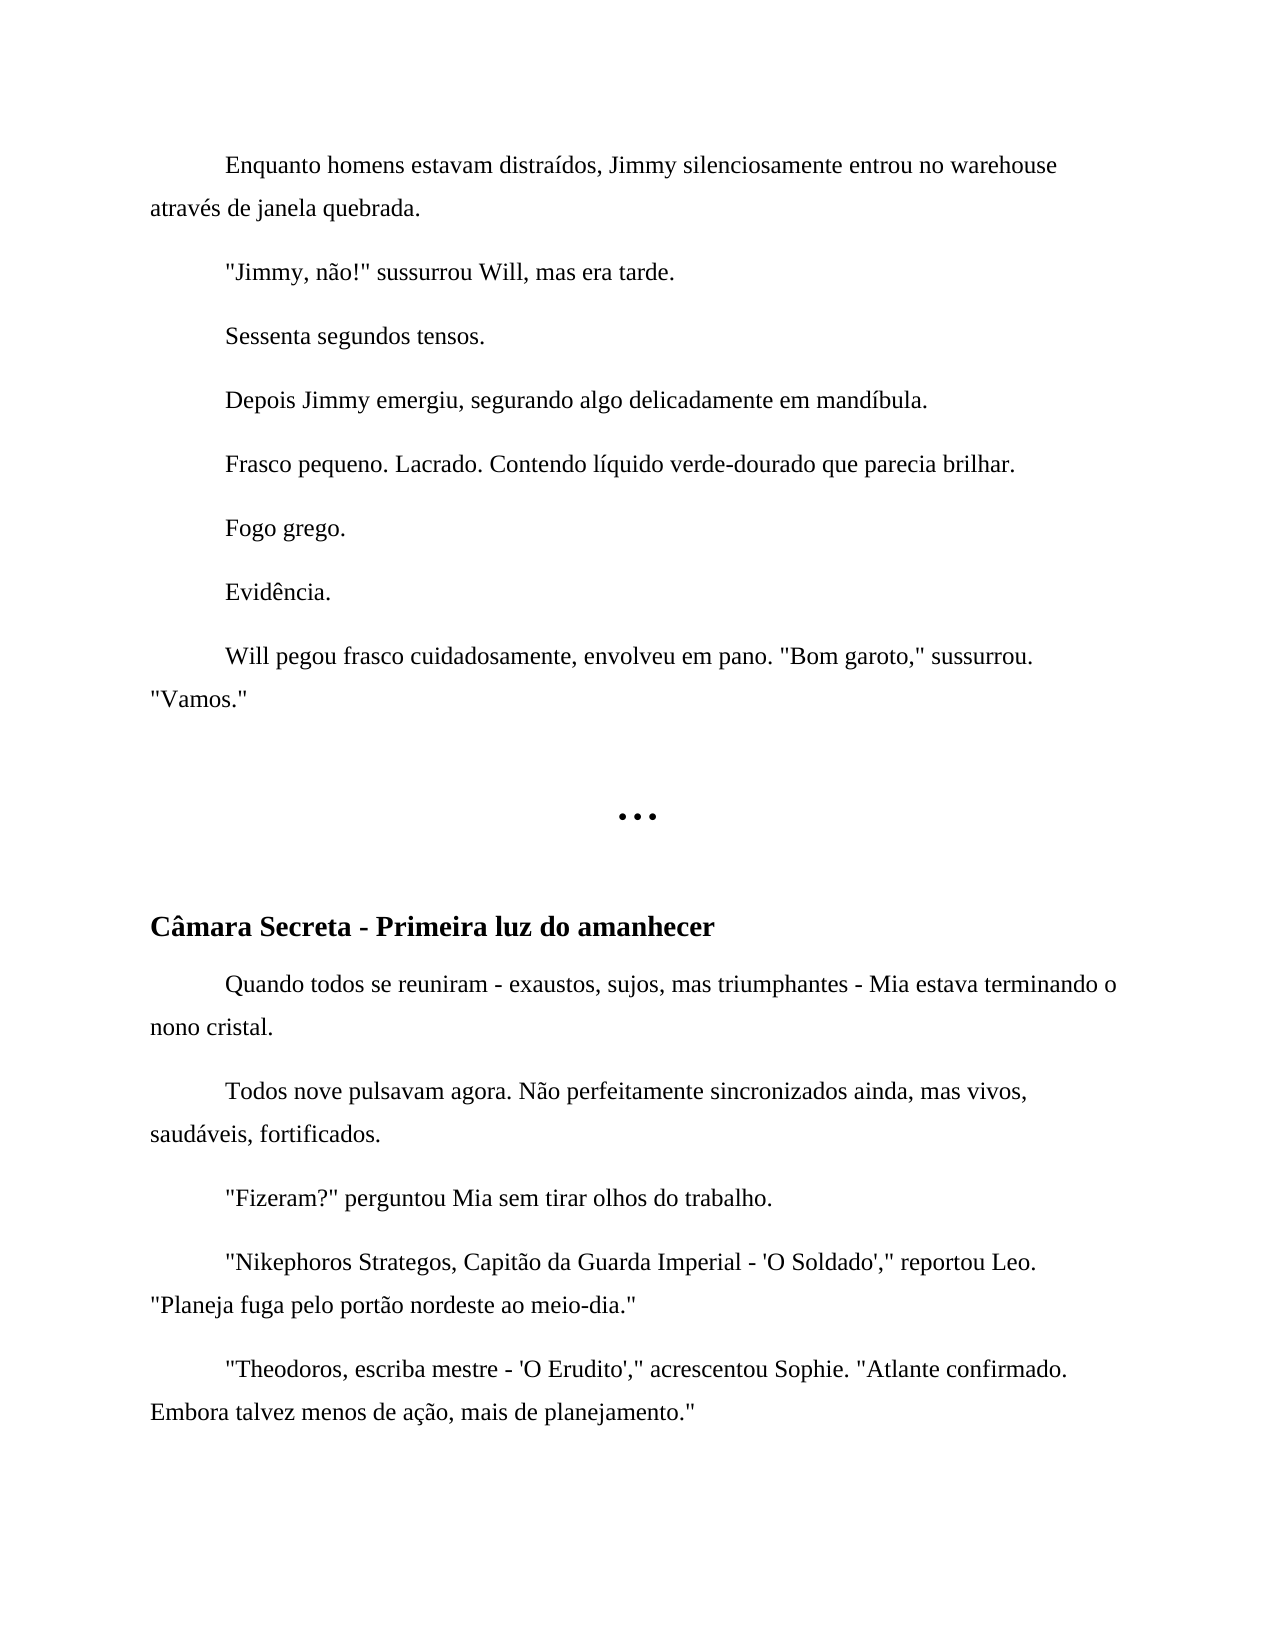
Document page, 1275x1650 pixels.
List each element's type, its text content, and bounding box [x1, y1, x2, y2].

text "Jimmy, não!" sussurrou Will, mas era tarde. [150, 257, 1125, 286]
text Enquanto homens estavam distraídos, Jimmy silenciosamente entrou no warehouse através de janela quebrada. [150, 150, 1125, 222]
text Will pegou frasco cuidadosamente, envolveu em pano. "Bom garoto," sussurrou. "Vamos." [150, 641, 1125, 713]
text Câmara Secreta - Primeira luz do amanhecer [150, 909, 1125, 943]
text Fogo grego. [150, 513, 1125, 542]
text "Nikephoros Strategos, Capitão da Guarda Imperial - 'O Soldado'," reportou Leo. "Planeja fuga pelo portão nordeste ao meio-dia." [150, 1247, 1125, 1319]
text Quando todos se reuniram - exaustos, sujos, mas triumphantes - Mia estava terminando o nono cristal. [150, 969, 1125, 1041]
text "Theodoros, escriba mestre - 'O Erudito'," acrescentou Sophie. "Atlante confirmado. Embora talvez menos de ação, mais de planejamento." [150, 1354, 1125, 1426]
text Sessenta segundos tensos. [150, 321, 1125, 350]
text Frasco pequeno. Lacrado. Contendo líquido verde-dourado que parecia brilhar. [150, 449, 1125, 478]
text Evidência. [150, 577, 1125, 606]
text Depois Jimmy emergiu, segurando algo delicadamente em mandíbula. [150, 385, 1125, 414]
text "Fizeram?" perguntou Mia sem tirar olhos do trabalho. [150, 1183, 1125, 1212]
text Todos nove pulsavam agora. Não perfeitamente sincronizados ainda, mas vivos, saudáveis, fortificados. [150, 1076, 1125, 1148]
text • • • [150, 802, 1125, 831]
